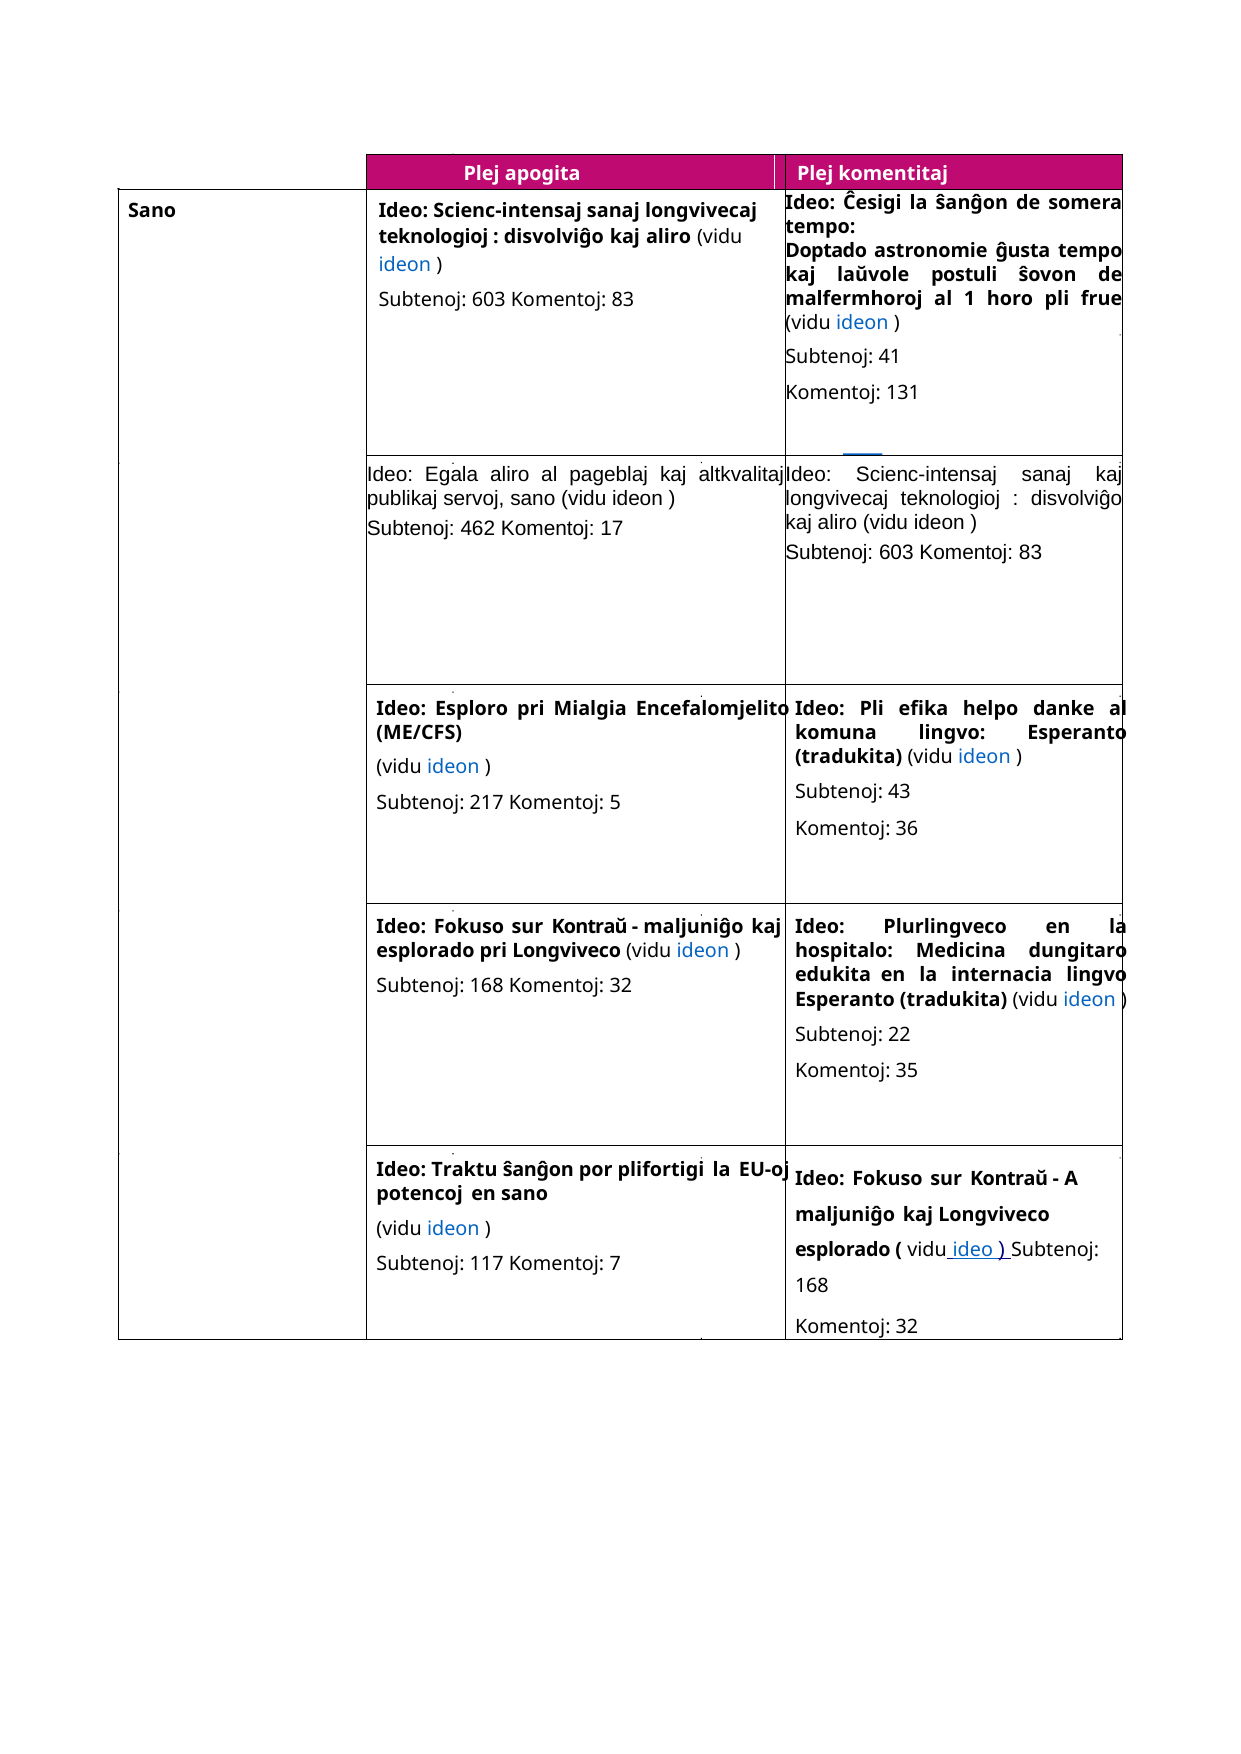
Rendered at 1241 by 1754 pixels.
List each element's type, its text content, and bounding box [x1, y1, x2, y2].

table_cell Ideo: Scienc-intensaj sanaj longvivecaj teknologioj : disvolviĝo kaj aliro (vidu ideon ) Subtenoj: 603 Komentoj: 83 [367, 190, 785, 455]
table_header [786, 155, 797, 189]
table_cell Ideo: Pli efika helpo danke al komuna lingvo: Esperanto (tradukita) (vidu ideon ) Subtenoj: 43 Komentoj: 36 [786, 685, 1122, 903]
table_cell Ideo: Traktu ŝanĝon por plifortigi la EU-oj potencoj en sano (vidu ideon ) Subtenoj: 117 Komentoj: 7 [367, 1146, 785, 1339]
table_cell Ideo: Fokuso sur Kontraŭ - A maljuniĝo kaj Longviveco esplorado ( vidu ideo ) Subtenoj: 168 Komentoj: 32 [786, 1146, 1122, 1339]
table_header Plej apogita [463, 155, 774, 189]
table_cell Sano [119, 190, 366, 1339]
table_header Plej komentitaj [797, 155, 1108, 189]
table_cell Ideo: Fokuso sur Kontraŭ - maljuniĝo kaj esplorado pri Longviveco (vidu ideon ) Subtenoj: 168 Komentoj: 32 [367, 904, 785, 1145]
table_header [367, 155, 463, 189]
table_header [1108, 155, 1122, 189]
table_cell Ideo: Esploro pri Mialgia Encefalomjelito (ME/CFS) (vidu ideon ) Subtenoj: 217 Komentoj: 5 [367, 685, 785, 903]
table_header [118, 154, 366, 189]
table_cell Ideo: Ĉesigi la ŝanĝon de somera tempo: Doptado astronomie ĝusta​ tempo kaj laŭvole postuli ŝovon de malfermhoroj al 1 horo pli frue (vidu ideon ) Subtenoj: 41 Komentoj: 131 [786, 190, 1122, 455]
table_cell Ideo: Egala aliro al pageblaj kaj altkvalitaj publikaj servoj, sano (vidu ideon ) Subtenoj: 462 Komentoj: 17 [367, 456, 785, 684]
table_cell Ideo: Scienc-intensaj sanaj kaj longvivecaj teknologioj : disvolviĝo kaj aliro (vidu ideon ) Subtenoj: 603 Komentoj: 83 [786, 456, 1122, 684]
table_cell Ideo: Plurlingveco en la hospitalo: Medicina dungitaro edukita en la internacia lingvo Esperanto (tradukita) (vidu ideon ) Subtenoj: 22 Komentoj: 35 [786, 904, 1122, 1145]
table_header [775, 155, 785, 189]
